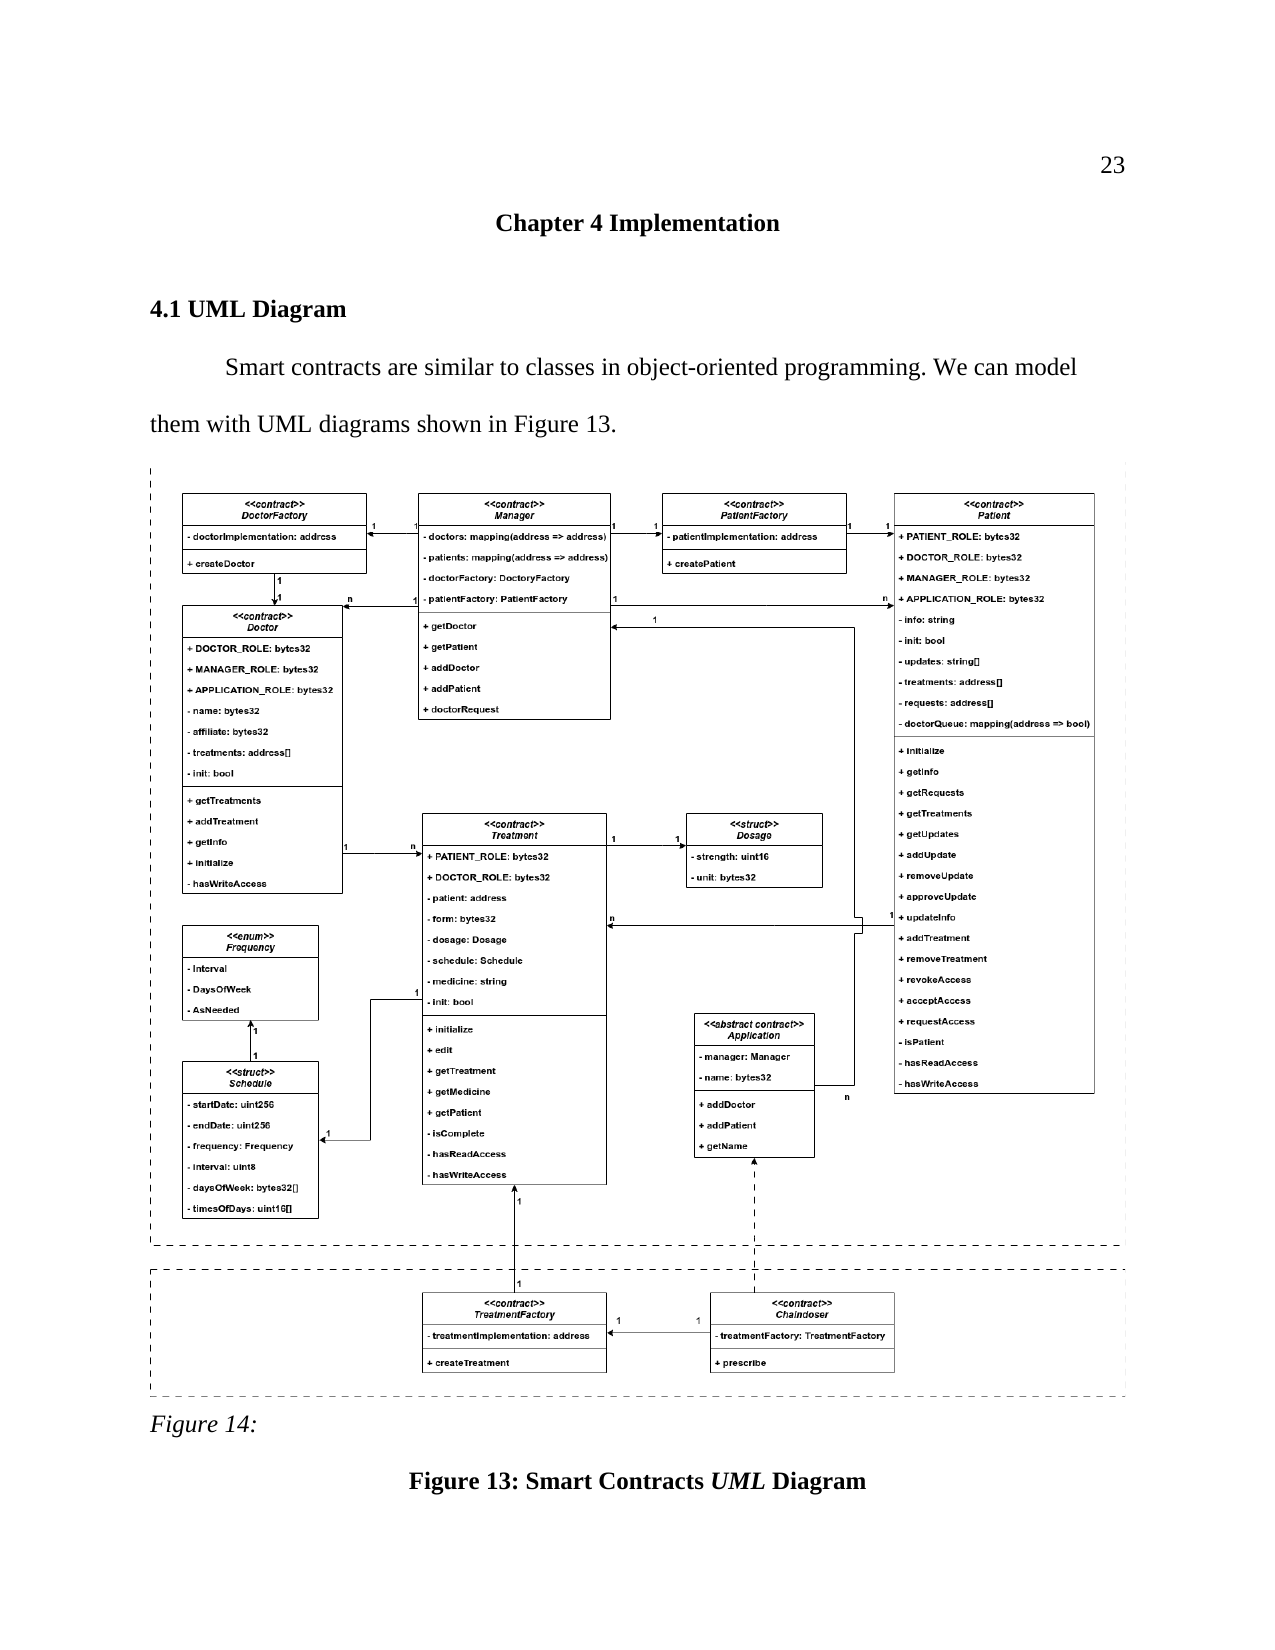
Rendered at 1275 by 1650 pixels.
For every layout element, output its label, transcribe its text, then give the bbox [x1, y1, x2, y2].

subtitle Chapter 4 Implementation [150, 208, 1125, 237]
title Figure 13: Smart Contracts UML Diagram [150, 1438, 1125, 1495]
subtitle 4.1 UML Diagram [150, 294, 1125, 323]
text Smart contracts are similar to classes in object-oriented programming. We can model them with UML diagrams shown in Figure 13. [150, 352, 1125, 438]
text Figure 14: [150, 1397, 1125, 1438]
picture [150, 462, 1125, 1397]
title [150, 449, 1125, 462]
